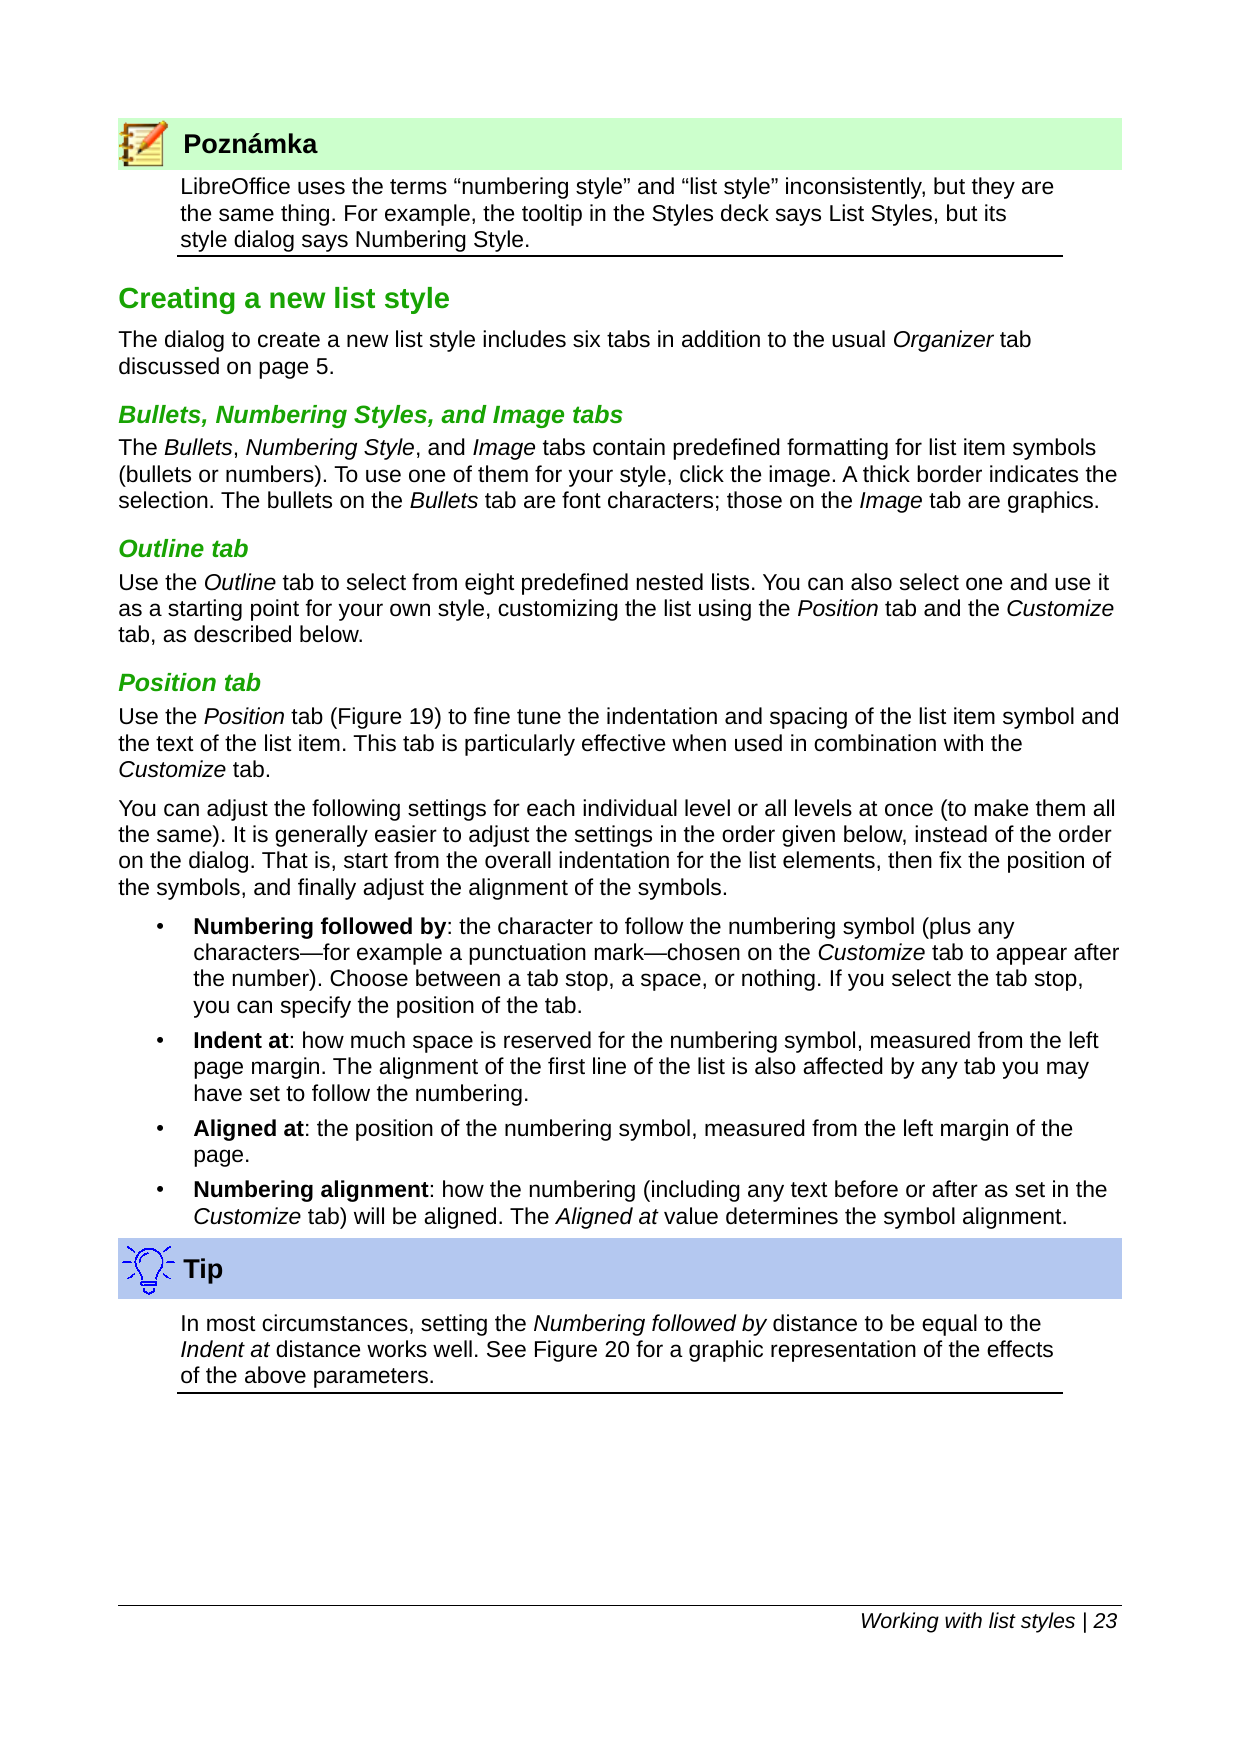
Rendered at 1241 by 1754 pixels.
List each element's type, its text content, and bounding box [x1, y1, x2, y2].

text Use the Position tab (Figure 19) to fine tune the indentation and spacing of the list item symbol and the text of the list item. This tab is particularly effective when used in combination with the Customize tab. [118, 703, 1122, 782]
list Indent at: how much space is reserved for the numbering symbol, measured from the left page margin. The alignment of the first line of the list is also affected by any tab you may have set to follow the numbering. [156, 1027, 1122, 1106]
subtitle Outline tab [118, 534, 1122, 563]
subtitle Tip [179, 1238, 1122, 1299]
text The dialog to create a new list style includes six tabs in addition to the usual Organizer tab discussed on page 5. [118, 326, 1122, 379]
subtitle Creating a new list style [118, 281, 1122, 314]
text LibreOffice uses the terms “numbering style” and “list style” inconsistently, but they are the same thing. For example, the tooltip in the Styles deck says List Styles, but its style dialog says Numbering Style. [177, 170, 1063, 255]
picture [119, 119, 170, 170]
subtitle Position tab [118, 668, 1122, 697]
text Use the Outline tab to select from eight predefined nested lists. You can also select one and use it as a starting point for your own style, customizing the list using the Position tab and the Customize tab, as described below. [118, 569, 1122, 648]
text The Bullets, Numbering Style, and Image tabs contain predefined formatting for list item symbols (bullets or numbers). To use one of them for your style, click the image. A thick border indicates the selection. The bullets on the Bullets tab are font characters; those on the Image tab are graphics. [118, 434, 1122, 513]
list Numbering alignment: how the numbering (including any text before or after as set in the Customize tab) will be aligned. The Aligned at value determines the symbol alignment. [156, 1176, 1122, 1229]
list Aligned at: the position of the numbering symbol, measured from the left margin of the page. [156, 1115, 1122, 1167]
list Numbering followed by: the character to follow the numbering symbol (plus any characters—for example a punctuation mark—chosen on the Customize tab to appear after the number). Choose between a tab stop, a space, or nothing. If you select the tab stop, you can specify the position of the tab. [156, 913, 1122, 1018]
picture [119, 1238, 179, 1299]
subtitle Poznámka [118, 118, 1122, 170]
text In most circumstances, setting the Numbering followed by distance to be equal to the Indent at distance works well. See Figure 20 for a graphic representation of the effects of the above parameters. [177, 1307, 1063, 1392]
subtitle Bullets, Numbering Styles, and Image tabs [118, 400, 1122, 428]
list You can adjust the following settings for each individual level or all levels at once (to make them all the same). It is generally easier to adjust the settings in the order given below, instead of the order on the dialog. That is, start from the overall indentation for the list elements, then fix the position of the symbols, and finally adjust the alignment of the symbols. [118, 795, 1122, 900]
